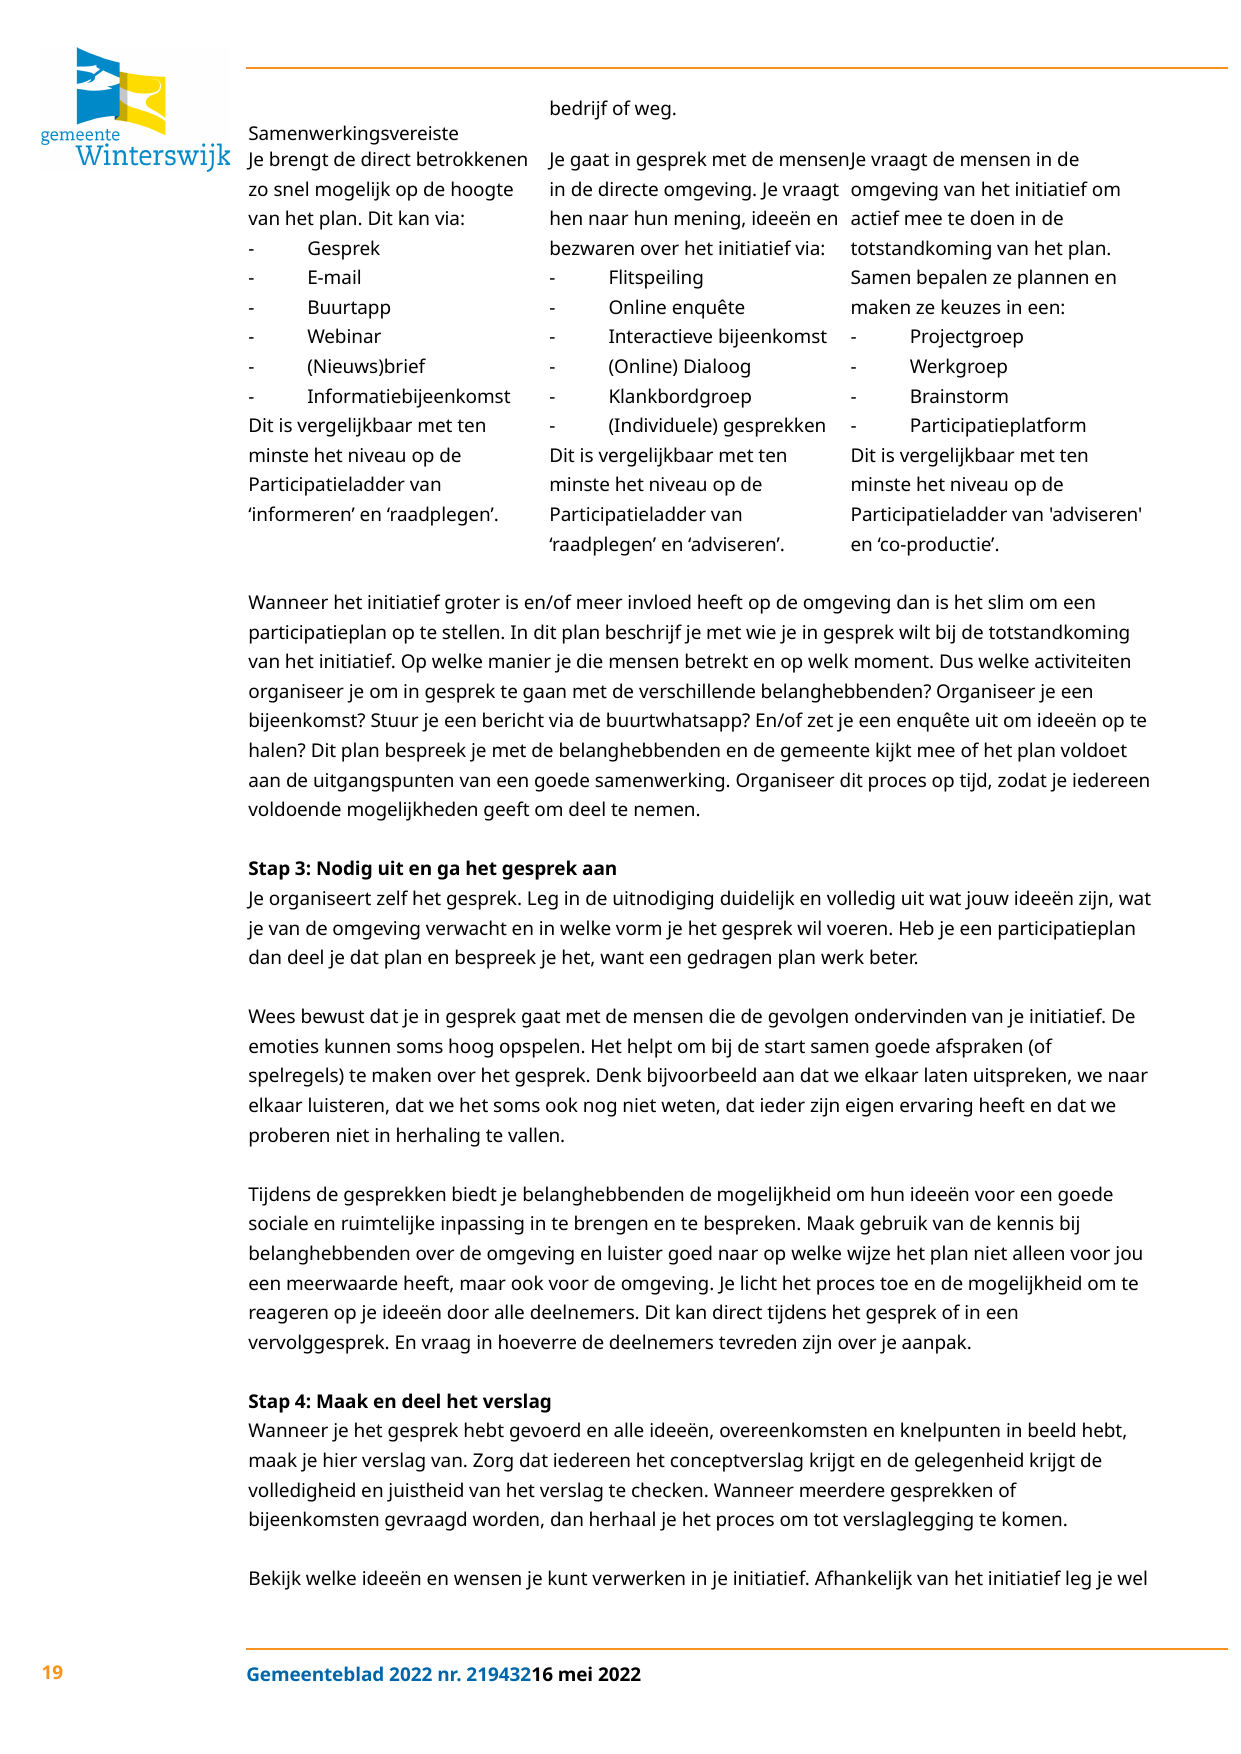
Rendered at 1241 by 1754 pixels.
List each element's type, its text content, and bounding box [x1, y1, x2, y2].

table_cell [248, 95, 549, 121]
text Je organiseert zelf het gesprek. Leg in de uitnodiging duidelijk en volledig uit wat jouw ideeën zijn, wat je van de omgeving verwacht en in welke vorm je het gesprek wil voeren. Heb je een participatieplan dan deel je dat plan en bespreek je het, want een gedragen plan werk beter. [248, 885, 1152, 970]
text Wanneer je het gesprek hebt gevoerd en alle ideeën, overeenkomsten en knelpunten in beeld hebt, maak je hier verslag van. Zorg dat iedereen het conceptverslag krijgt en de gelegenheid krijgt de volledigheid en juistheid van het verslag te checken. Wanneer meerdere gesprekken of bijeenkomsten gevraagd worden, dan herhaal je het proces om tot verslaglegging te komen. [248, 1418, 1152, 1532]
text Bekijk welke ideeën en wensen je kunt verwerken in je initiatief. Afhankelijk van het initiatief leg je wel [248, 1566, 1152, 1591]
text Wanneer het initiatief groter is en/of meer invloed heeft op de omgeving dan is het slim om een participatieplan op te stellen. In dit plan beschrijf je met wie je in gesprek wilt bij de totstandkoming van het initiatief. Op welke manier je die mensen betrekt en op welk moment. Dus welke activiteiten organiseer je om in gesprek te gaan met de verschillende belanghebbenden? Organiseer je een bijeenkomst? Stuur je een bericht via de buurtwhatsapp? En/of zet je een enquête uit om ideeën op te halen? Dit plan bespreek je met de belanghebbenden en de gemeente kijkt mee of het plan voldoet aan de uitgangspunten van een goede samenwerking. Organiseer dit proces op tijd, zodat je iedereen voldoende mogelijkheden geeft om deel te nemen. [248, 589, 1152, 822]
table_cell Je vraagt de mensen in de omgeving van het initiatief om actief mee te doen in de totstandkoming van het plan. Samen bepalen ze plannen en maken ze keuzes in een: Projectgroep Werkgroep Brainstorm Participatieplatform Dit is vergelijkbaar met ten minste het niveau op de Participatieladder van 'adviseren' en ‘co-productie’. [850, 146, 1152, 557]
table_cell bedrijf of weg. [549, 95, 850, 121]
picture [41, 47, 231, 172]
text Stap 4: Maak en deel het verslag [248, 1388, 1152, 1414]
picture [225, 153, 231, 162]
table_cell [850, 95, 1152, 121]
table_cell Je gaat in gesprek met de mensen in de directe omgeving. Je vraagt hen naar hun mening, ideeën en bezwaren over het initiatief via: Flitspeiling Online enquête Interactieve bijeenkomst (Online) Dialoog Klankbordgroep (Individuele) gesprekken Dit is vergelijkbaar met ten minste het niveau op de Participatieladder van ‘raadplegen’ en ‘adviseren’. [549, 146, 850, 557]
text Stap 3: Nodig uit en ga het gesprek aan [248, 856, 1152, 881]
text Tijdens de gesprekken biedt je belanghebbenden de mogelijkheid om hun ideeën voor een goede sociale en ruimtelijke inpassing in te brengen en te bespreken. Maak gebruik van de kennis bij belanghebbenden over de omgeving en luister goed naar op welke wijze het plan niet alleen voor jou een meerwaarde heeft, maar ook voor de omgeving. Je licht het proces toe en de mogelijkheid om te reageren op je ideeën door alle deelnemers. Dit kan direct tijdens het gesprek of in een vervolggesprek. En vraag in hoeverre de deelnemers tevreden zijn over je aanpak. [248, 1181, 1152, 1355]
text Wees bewust dat je in gesprek gaat met de mensen die de gevolgen ondervinden van je initiatief. De emoties kunnen soms hoog opspelen. Het helpt om bij de start samen goede afspraken (of spelregels) te maken over het gesprek. Denk bijvoorbeeld aan dat we elkaar laten uitspreken, we naar elkaar luisteren, dat we het soms ook nog niet weten, dat ieder zijn eigen ervaring heeft en dat we proberen niet in herhaling te vallen. [248, 1003, 1152, 1148]
table_cell Samenwerkingsvereiste [248, 121, 1152, 146]
table_cell Je brengt de direct betrokkenen zo snel mogelijk op de hoogte van het plan. Dit kan via: Gesprek E-mail Buurtapp Webinar (Nieuws)brief Informatiebijeenkomst Dit is vergelijkbaar met ten minste het niveau op de Participatieladder van ‘informeren’ en ‘raadplegen’. [248, 146, 549, 557]
